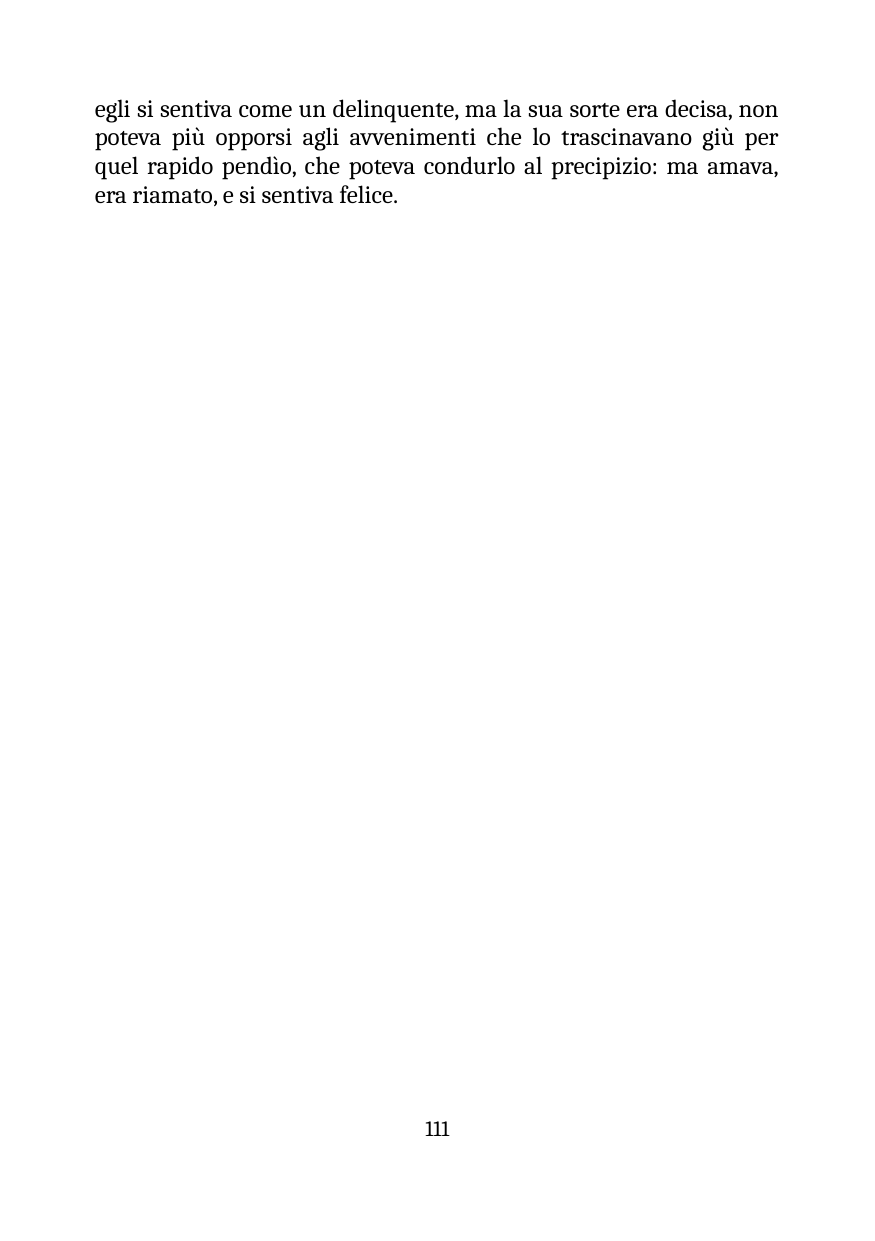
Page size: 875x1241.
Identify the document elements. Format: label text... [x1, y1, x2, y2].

text egli si sentiva come un delinquente, ma la sua sorte era decisa, non poteva più opporsi agli avvenimenti che lo trascinavano giù per quel rapido pendìo, che poteva condurlo al precipizio: ma amava, era riamato, e si sentiva felice. [94, 94, 779, 209]
